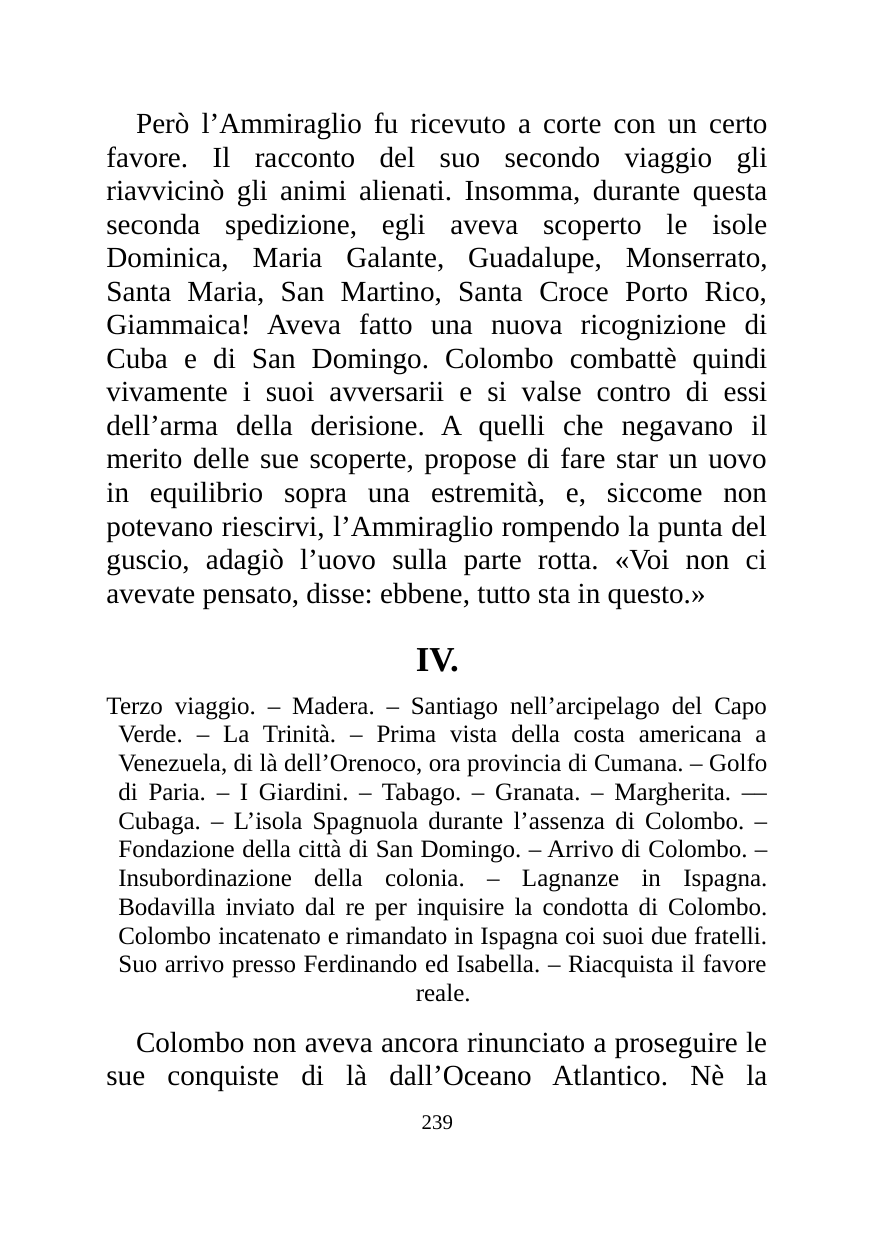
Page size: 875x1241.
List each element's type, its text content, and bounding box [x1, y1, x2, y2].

subtitle Terzo viaggio. – Madera. – Santiago nell’arcipelago del Capo Verde. – La Trinità. – Prima vista della costa americana a Venezuela, di là dell’Orenoco, ora provincia di Cumana. – Golfo di Paria. – I Giardini. – Tabago. – Granata. – Margherita. –– Cubaga. – L’isola Spagnuola durante l’assenza di Colombo. – Fondazione della città di San Domingo. – Arrivo di Colombo. – Insubordinazione della colonia. – Lagnanze in Ispagna. Bodavilla inviato dal re per inquisire la condotta di Colombo. Colombo incatenato e rimandato in Ispagna coi suoi due fratelli. Suo arrivo presso Ferdinando ed Isabella. – Riacquista il favore reale. [106, 691, 768, 1007]
text Però l’Ammiraglio fu ricevuto a corte con un certo favore. Il racconto del suo secondo viaggio gli riavvicinò gli animi alienati. Insomma, durante questa seconda spedizione, egli aveva scoperto le isole Dominica, Maria Galante, Guadalupe, Monserrato, Santa Maria, San Martino, Santa Croce Porto Rico, Giammaica! Aveva fatto una nuova ricognizione di Cuba e di San Domingo. Colombo combattè quindi vivamente i suoi avversarii e si valse contro di essi dell’arma della derisione. A quelli che negavano il merito delle sue scoperte, propose di fare star un uovo in equilibrio sopra una estremità, e, siccome non potevano riescirvi, l’Ammiraglio rompendo la punta del guscio, adagiò l’uovo sulla parte rotta. «Voi non ci avevate pensato, disse: ebbene, tutto sta in questo.» [106, 106, 768, 609]
text Colombo non aveva ancora rinunciato a proseguire le sue conquiste di là dall’Oceano Atlantico. Nè la [106, 1025, 768, 1092]
subtitle IV. [106, 639, 768, 679]
